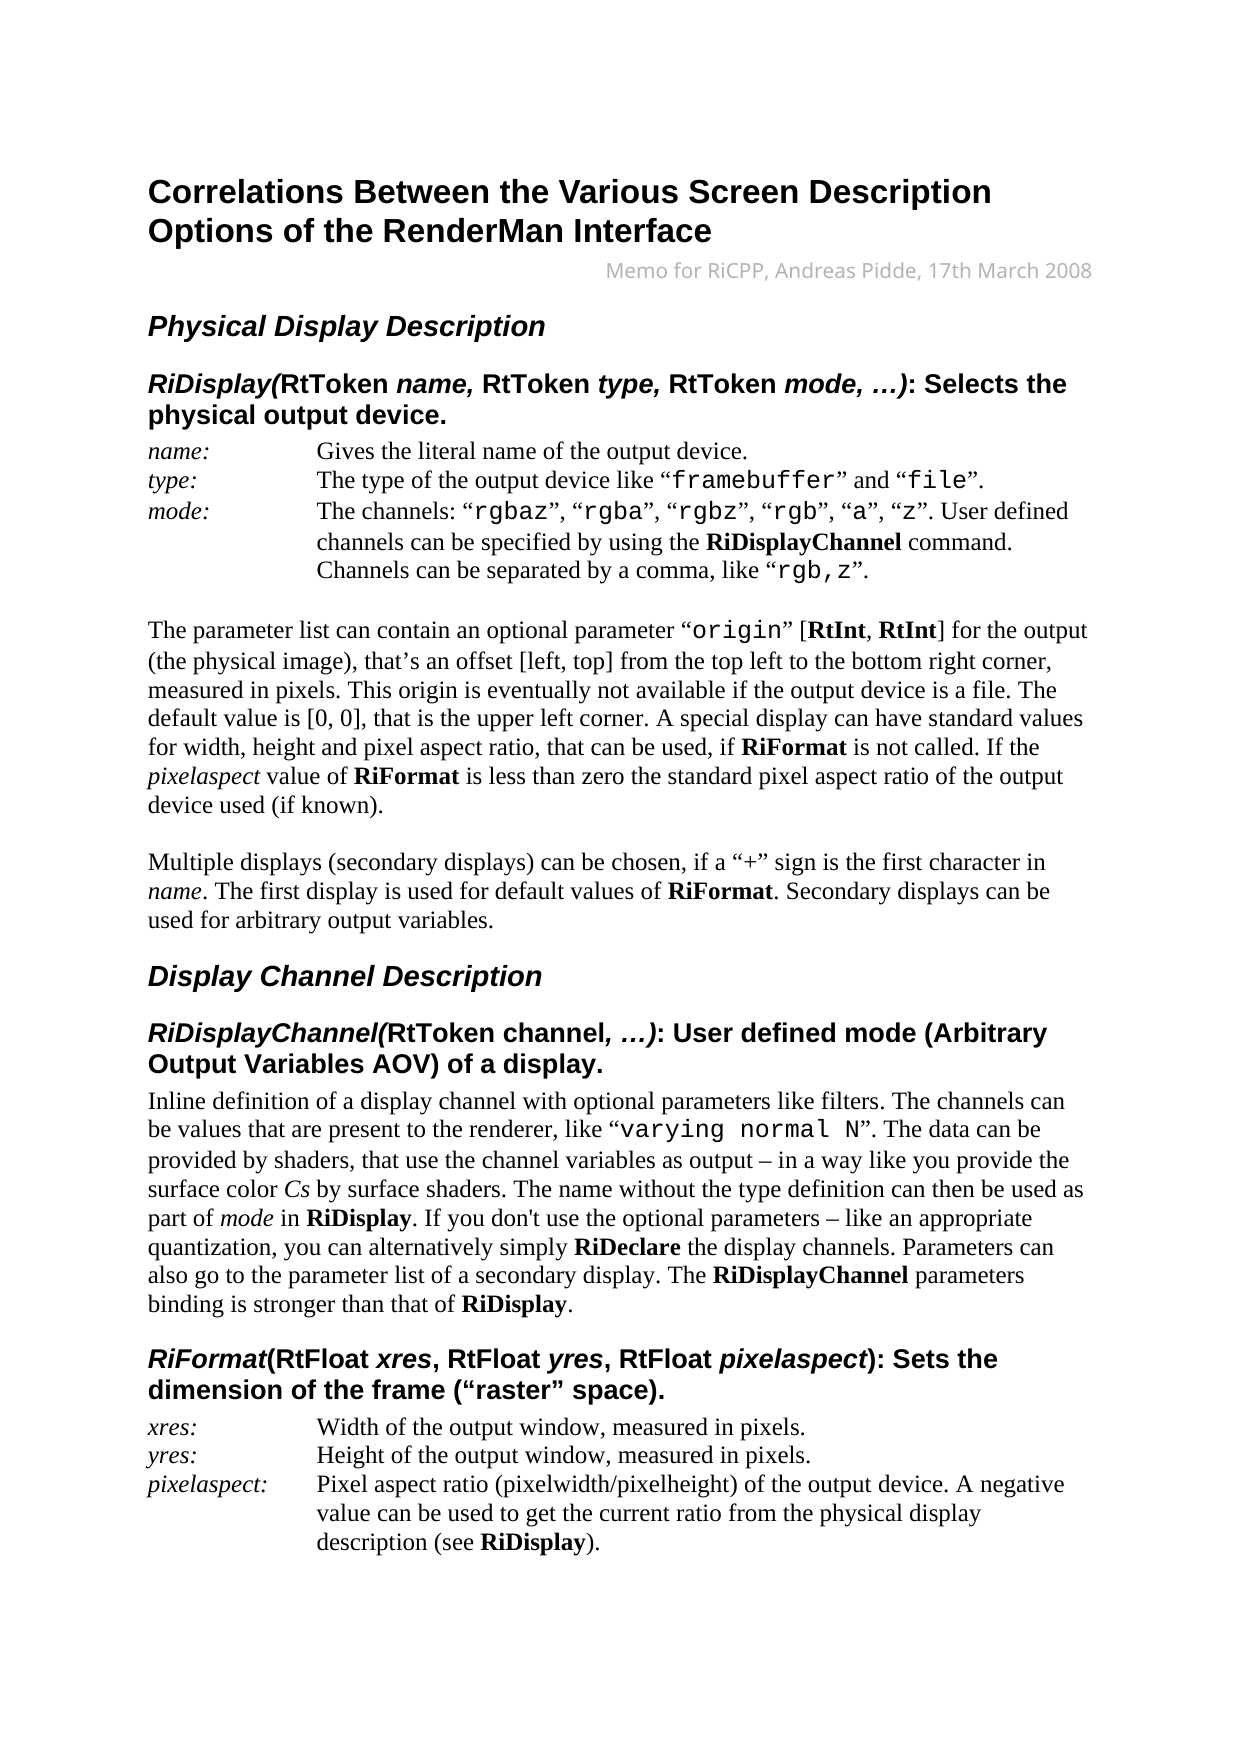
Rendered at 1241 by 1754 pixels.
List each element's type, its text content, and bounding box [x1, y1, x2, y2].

text type: The type of the output device like “framebuffer” and “file”. [148, 465, 1092, 496]
text Inline definition of a display channel with optional parameters like filters. The channels can be values that are present to the renderer, like “varying normal N”. The data can be provided by shaders, that use the channel variables as output – in a way like you provide the surface color Cs by surface shaders. The name without the type definition can then be used as part of mode in RiDisplay. If you don't use the optional parameters – like an appropriate quantization, you can alternatively simply RiDeclare the display channels. Parameters can also go to the parameter list of a secondary display. The RiDisplayChannel parameters binding is stronger than that of RiDisplay. [148, 1086, 1092, 1318]
text yres: Height of the output window, measured in pixels. [148, 1440, 1092, 1469]
subtitle RiDisplayChannel(RtToken channel, …): User defined mode (Arbitrary Output Variables AOV) of a display. [148, 1017, 1092, 1079]
text Multiple displays (secondary displays) can be chosen, if a “+” sign is the first character in name. The first display is used for default values of RiFormat. Secondary displays can be used for arbitrary output variables. [148, 847, 1092, 933]
subtitle Physical Display Description [148, 309, 1092, 343]
text mode: The channels: “rgbaz”, “rgba”, “rgbz”, “rgb”, “a”, “z”. User defined channels can be specified by using the RiDisplayChannel command. Channels can be separated by a comma, like “rgb,z”. [148, 496, 1092, 586]
subtitle Correlations Between the Various Screen Description Options of the RenderMan Interface [148, 173, 1092, 249]
text Memo for RiCPP, Andreas Pidde, 17th March 2008 [148, 256, 1092, 284]
subtitle RiFormat(RtFloat xres, RtFloat yres, RtFloat pixelaspect): Sets the dimension of the frame (“raster” space). [148, 1343, 1092, 1405]
subtitle RiDisplay(RtToken name, RtToken type, RtToken mode, …): Selects the physical output device. [148, 368, 1092, 430]
subtitle Display Channel Description [148, 958, 1092, 992]
text xres: Width of the output window, measured in pixels. [148, 1412, 1092, 1440]
text pixelaspect: Pixel aspect ratio (pixelwidth/pixelheight) of the output device. A negative value can be used to get the current ratio from the physical display description (see RiDisplay). [148, 1469, 1092, 1555]
text The parameter list can contain an optional parameter “origin” [RtInt, RtInt] for the output (the physical image), that’s an offset [left, top] from the top left to the bottom right corner, measured in pixels. This origin is eventually not available if the output device is a file. The default value is [0, 0], that is the upper left corner. A special display can have standard values for width, height and pixel aspect ratio, that can be used, if RiFormat is not called. If the pixelaspect value of RiFormat is less than zero the standard pixel aspect ratio of the output device used (if known). [148, 615, 1092, 818]
text name: Gives the literal name of the output device. [148, 436, 1092, 465]
